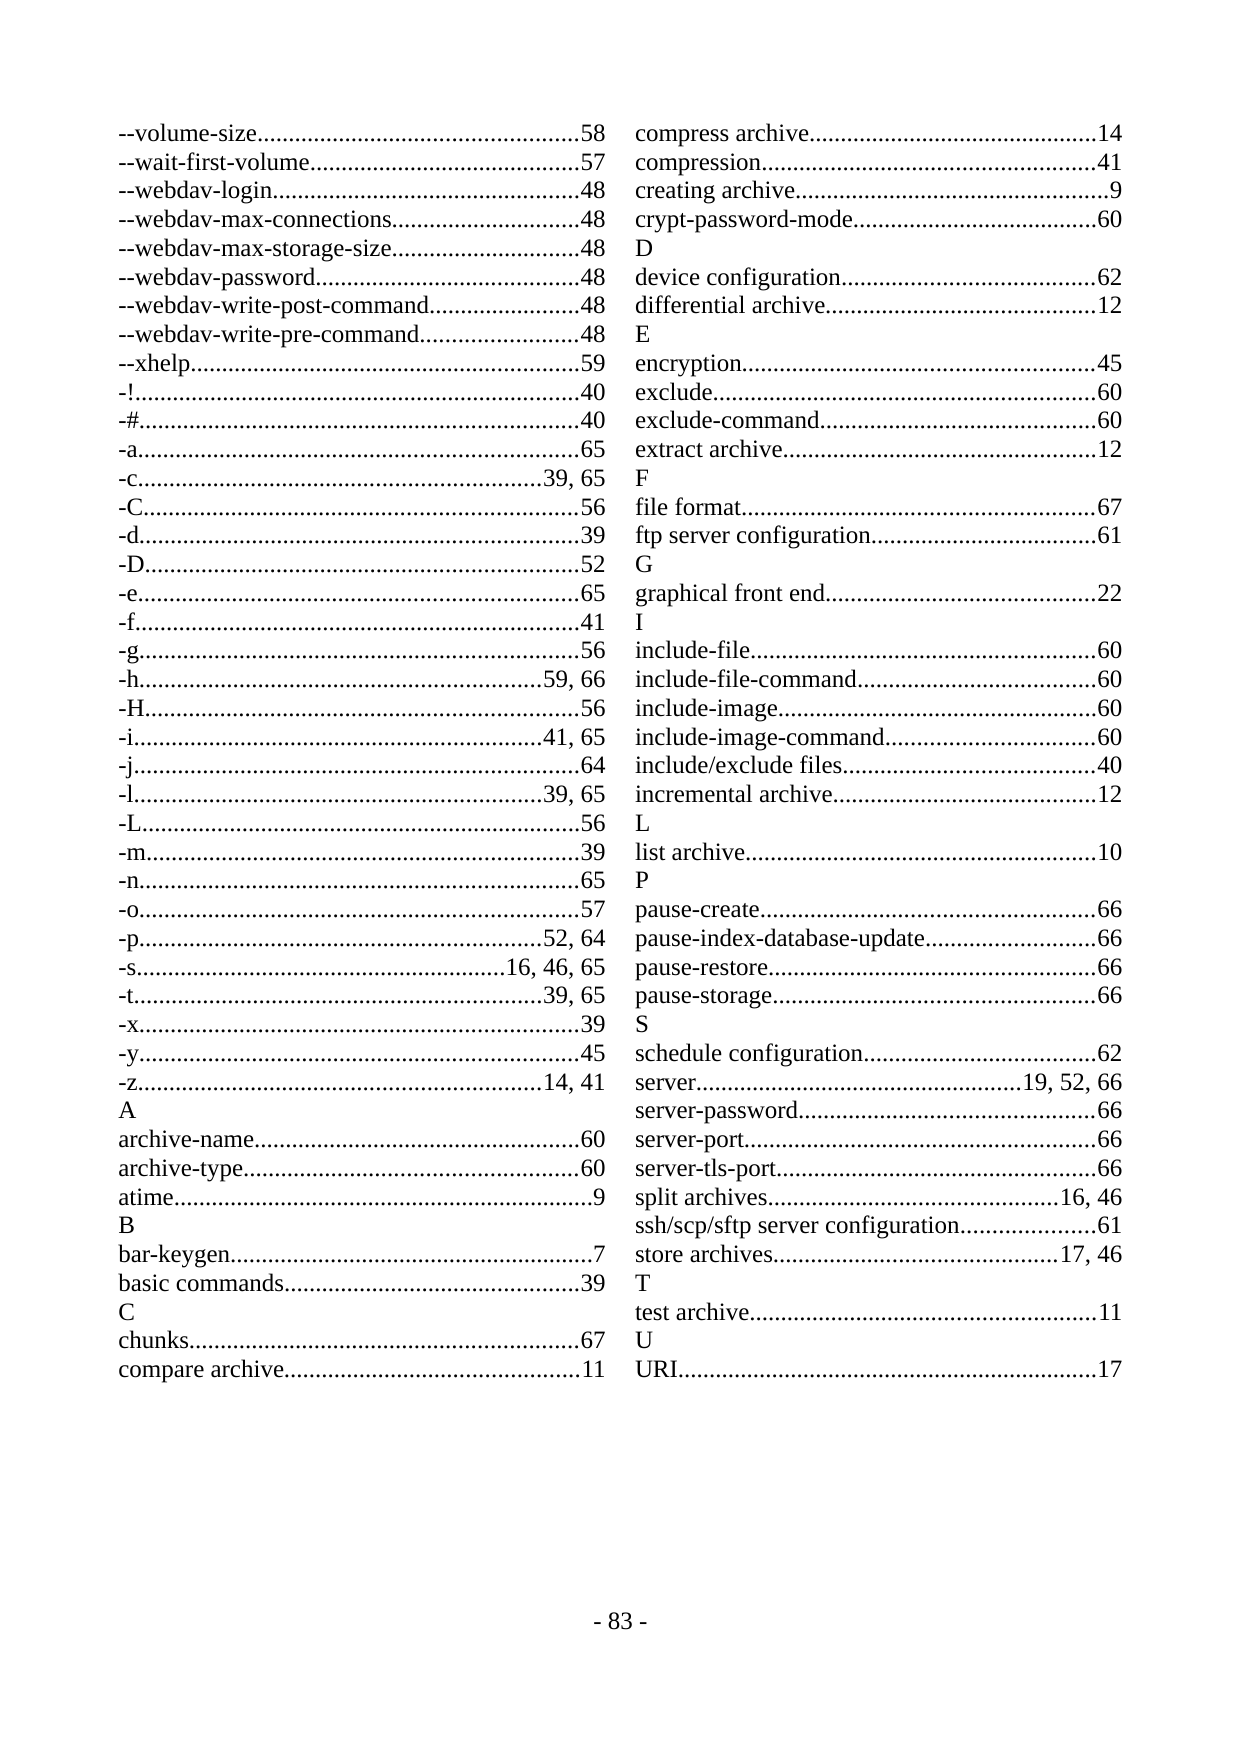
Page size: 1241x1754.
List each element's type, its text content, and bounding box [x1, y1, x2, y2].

text -x 39 [118, 1009, 605, 1038]
text differential archive 12 [635, 291, 1122, 319]
text C [118, 1297, 605, 1326]
text include-image 60 [635, 693, 1122, 722]
text L [635, 808, 1122, 837]
text split archives 16, 46 [635, 1182, 1122, 1211]
text --webdav-login 48 [118, 176, 605, 204]
text -t 39, 65 [118, 981, 605, 1009]
text atime 9 [118, 1182, 605, 1211]
text G [635, 549, 1122, 578]
text --webdav-write-pre-command 48 [118, 319, 605, 348]
text --volume-size 58 [118, 118, 605, 147]
text -p 52, 64 [118, 923, 605, 952]
text I [635, 607, 1122, 636]
text E [635, 319, 1122, 348]
text -o 57 [118, 894, 605, 923]
text -D 52 [118, 549, 605, 578]
text pause-restore 66 [635, 952, 1122, 981]
text archive-type 60 [118, 1153, 605, 1182]
text compression 41 [635, 147, 1122, 176]
text basic commands 39 [118, 1268, 605, 1297]
text F [635, 463, 1122, 492]
text -n 65 [118, 866, 605, 894]
text S [635, 1009, 1122, 1038]
text -g 56 [118, 636, 605, 664]
text pause-storage 66 [635, 981, 1122, 1009]
text -j 64 [118, 751, 605, 779]
text exclude-command 60 [635, 406, 1122, 434]
text pause-index-database-update 66 [635, 923, 1122, 952]
text incremental archive 12 [635, 779, 1122, 808]
text device configuration 62 [635, 262, 1122, 291]
text file format 67 [635, 492, 1122, 521]
text exclude 60 [635, 377, 1122, 406]
text include-image-command 60 [635, 722, 1122, 751]
text chunks 67 [118, 1326, 605, 1354]
text compress archive 14 [635, 118, 1122, 147]
text D [635, 233, 1122, 262]
text server-port 66 [635, 1124, 1122, 1153]
text encryption 45 [635, 348, 1122, 377]
text -m 39 [118, 837, 605, 866]
text test archive 11 [635, 1297, 1122, 1326]
text ftp server configuration 61 [635, 521, 1122, 549]
text -l 39, 65 [118, 779, 605, 808]
text --webdav-password 48 [118, 262, 605, 291]
text B [118, 1211, 605, 1239]
text crypt-password-mode 60 [635, 204, 1122, 233]
text -# 40 [118, 406, 605, 434]
text pause-create 66 [635, 894, 1122, 923]
text -e 65 [118, 578, 605, 607]
text -y 45 [118, 1038, 605, 1067]
text --webdav-max-connections 48 [118, 204, 605, 233]
text -L 56 [118, 808, 605, 837]
text server-password 66 [635, 1096, 1122, 1124]
text ssh/scp/sftp server configuration 61 [635, 1211, 1122, 1239]
text -i 41, 65 [118, 722, 605, 751]
text --webdav-max-storage-size 48 [118, 233, 605, 262]
text archive-name 60 [118, 1124, 605, 1153]
text -d 39 [118, 521, 605, 549]
text -a 65 [118, 434, 605, 463]
text server 19, 52, 66 [635, 1067, 1122, 1096]
text T [635, 1268, 1122, 1297]
text include-file 60 [635, 636, 1122, 664]
text A [118, 1096, 605, 1124]
text include-file-command 60 [635, 664, 1122, 693]
text list archive 10 [635, 837, 1122, 866]
text --wait-first-volume 57 [118, 147, 605, 176]
text -C 56 [118, 492, 605, 521]
text -! 40 [118, 377, 605, 406]
text P [635, 866, 1122, 894]
text creating archive 9 [635, 176, 1122, 204]
text -z 14, 41 [118, 1067, 605, 1096]
text schedule configuration 62 [635, 1038, 1122, 1067]
text -c 39, 65 [118, 463, 605, 492]
text store archives 17, 46 [635, 1239, 1122, 1268]
text -h 59, 66 [118, 664, 605, 693]
text include/exclude files 40 [635, 751, 1122, 779]
text -f 41 [118, 607, 605, 636]
text -H 56 [118, 693, 605, 722]
text server-tls-port 66 [635, 1153, 1122, 1182]
text --xhelp 59 [118, 348, 605, 377]
text -s 16, 46, 65 [118, 952, 605, 981]
text extract archive 12 [635, 434, 1122, 463]
text URI 17 [635, 1354, 1122, 1383]
text bar-keygen 7 [118, 1239, 605, 1268]
text --webdav-write-post-command 48 [118, 291, 605, 319]
text compare archive 11 [118, 1354, 605, 1383]
text U [635, 1326, 1122, 1354]
text graphical front end 22 [635, 578, 1122, 607]
